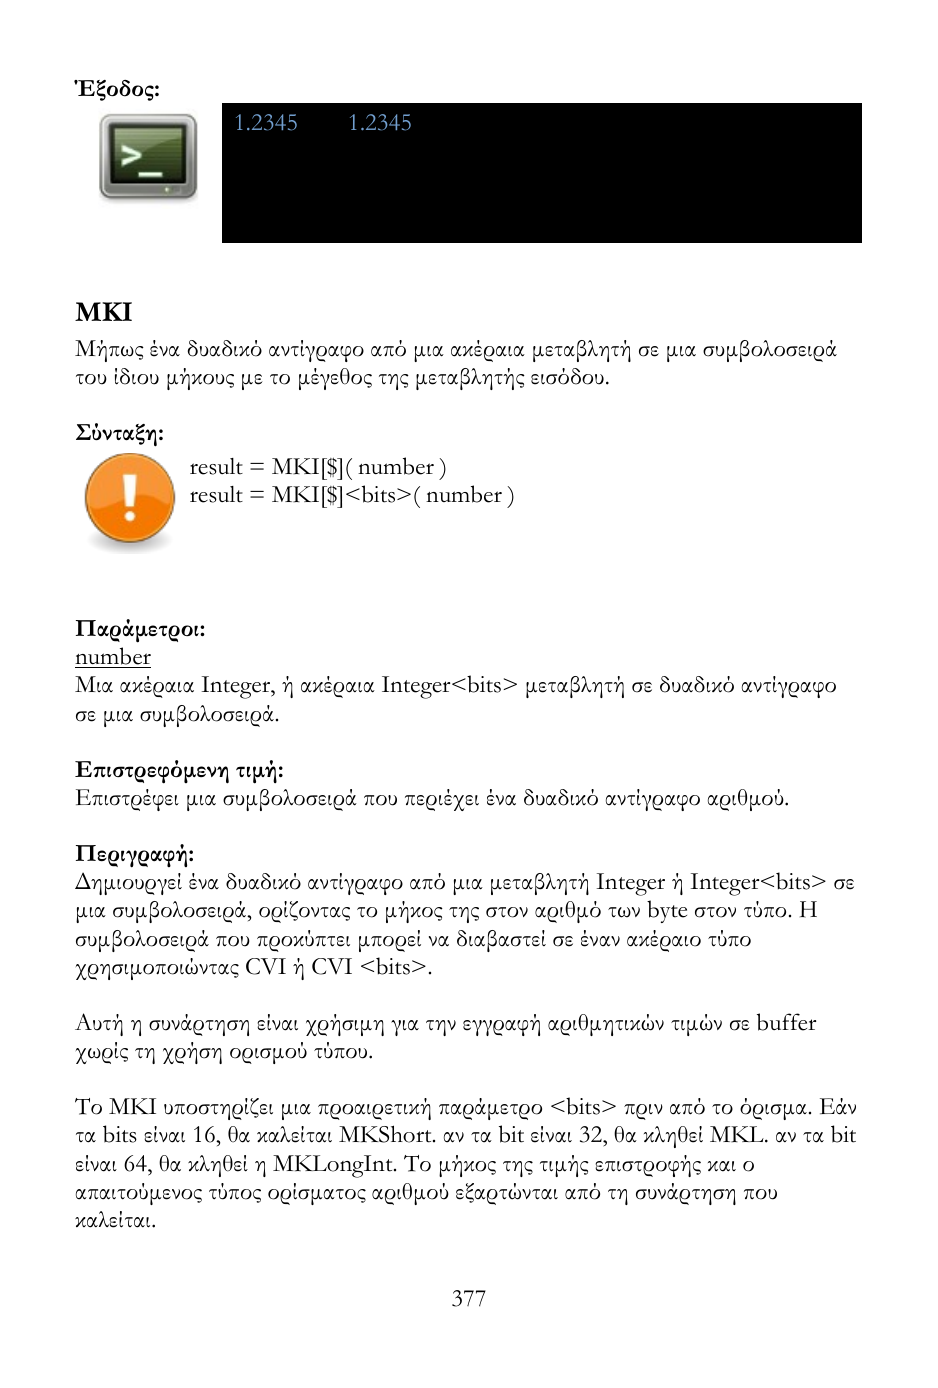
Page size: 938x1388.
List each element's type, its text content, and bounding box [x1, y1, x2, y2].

text Σύνταξη: [75, 419, 862, 447]
text Παράμετροι: [75, 615, 862, 643]
text Έξοδος: [75, 75, 862, 103]
text Μια ακέραια Integer, ή ακέραια Integer<bits> μεταβλητή σε δυαδικό αντίγραφο σε μια συμβολοσειρά. [75, 671, 862, 728]
text Επιστρεφόμενη τιμή: [75, 756, 862, 784]
text Μήπως ένα δυαδικό αντίγραφο από μια ακέραια μεταβλητή σε μια συμβολοσειρά του ίδιου μήκους με το μέγεθος της μεταβλητής εισόδου. [75, 335, 862, 391]
table_header 1.2345 1.2345 [222, 103, 862, 243]
text number [75, 643, 862, 671]
text Δημιουργεί ένα δυαδικό αντίγραφο από μια μεταβλητή Integer ή Integer<bits> σε μια συμβολοσειρά, ορίζοντας το μήκος της στον αριθμό των byte στον τύπο. Η συμβολοσειρά που προκύπτει μπορεί να διαβαστεί σε έναν ακέραιο τύπο χρησιμοποιώντας CVI ή CVI <bits>. [75, 868, 862, 981]
subtitle MKI [75, 296, 862, 329]
picture [79, 453, 180, 554]
text Αυτή η συνάρτηση είναι χρήσιμη για την εγγραφή αριθμητικών τιμών σε buffer χωρίς τη χρήση ορισμού τύπου. [75, 1009, 862, 1065]
table_header [75, 448, 183, 587]
text Το MKI υποστηρίζει μια προαιρετική παράμετρο <bits> πριν από το όρισμα. Εάν τα bits είναι 16, θα καλείται MKShort. αν τα bit είναι 32, θα κληθεί MKL. αν τα bit είναι 64, θα κληθεί η MKLongInt. Το μήκος της τιμής επιστροφής και ο απαιτούμενος τύπος ορίσματος αριθμού εξαρτώνται από τη συνάρτηση που καλείται. [75, 1093, 862, 1234]
picture [98, 108, 199, 209]
text Επιστρέφει μια συμβολοσειρά που περιέχει ένα δυαδικό αντίγραφο αριθμού. [75, 784, 862, 812]
table_header result = MKI[$]( number ) result = MKI[$]<bits>( number ) [184, 448, 863, 587]
table_header [75, 103, 222, 243]
text Περιγραφή: [75, 840, 862, 868]
